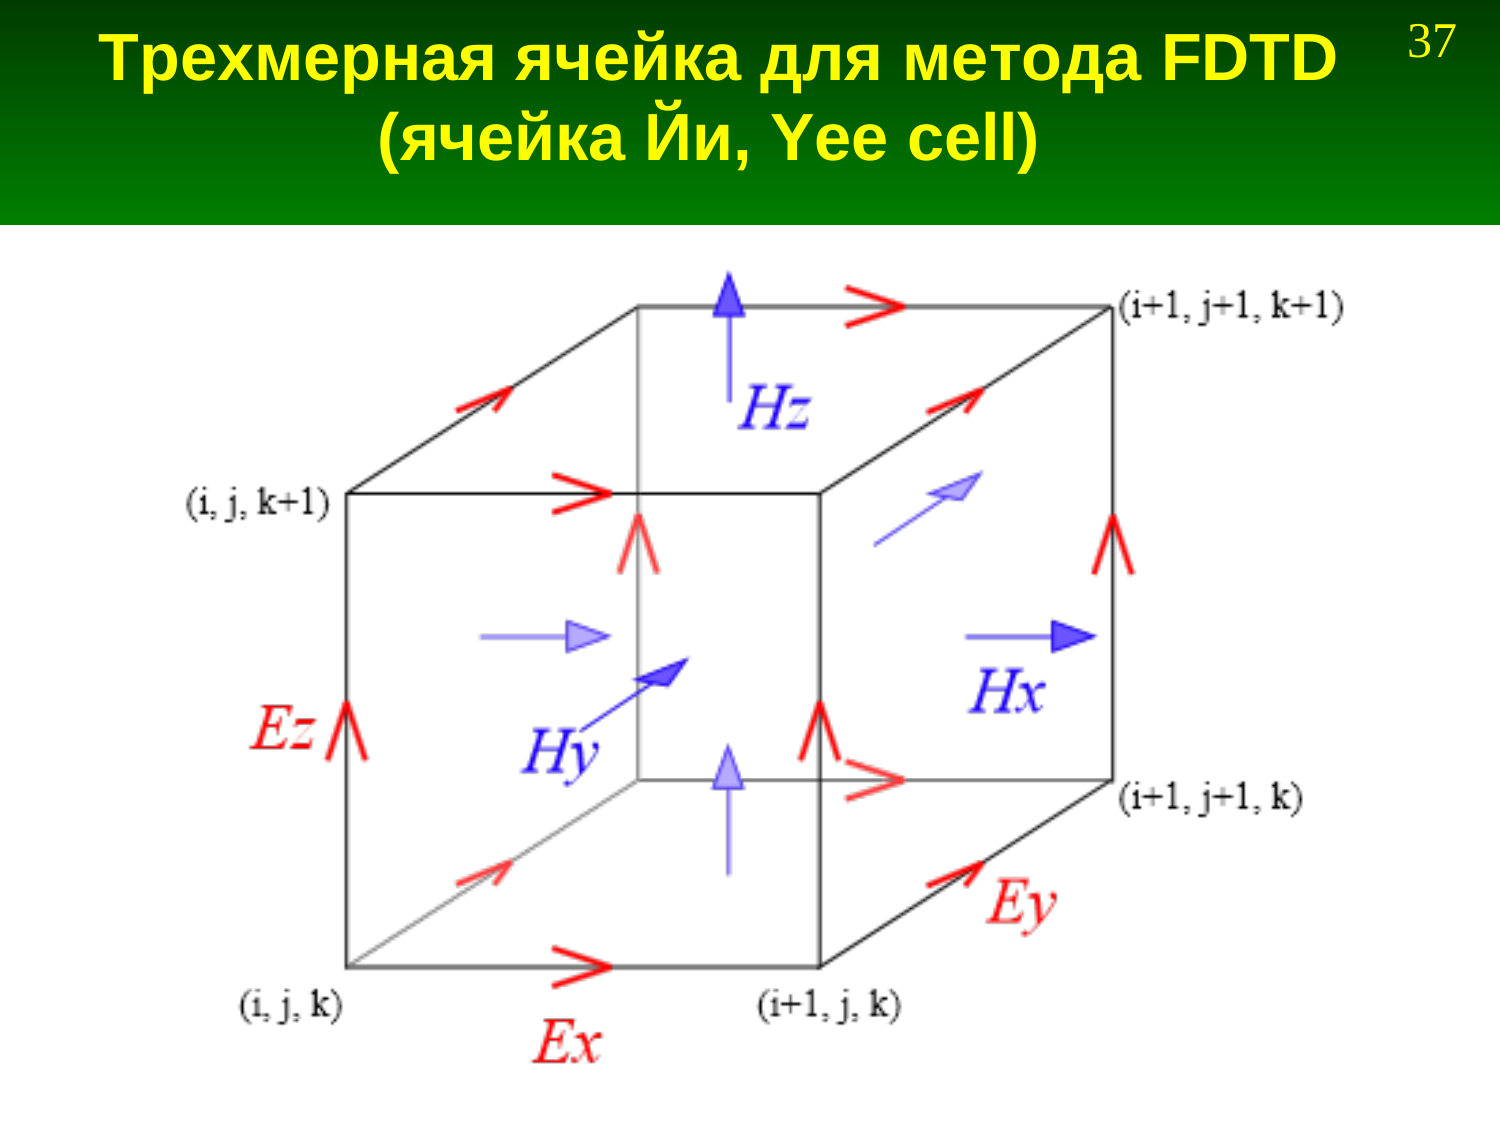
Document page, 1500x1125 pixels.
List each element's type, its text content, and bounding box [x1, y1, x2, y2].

picture [171, 253, 1371, 1099]
title Трехмерная ячейка для метода FDTD (ячейка Йи, Yee cell) [20, 0, 1399, 222]
